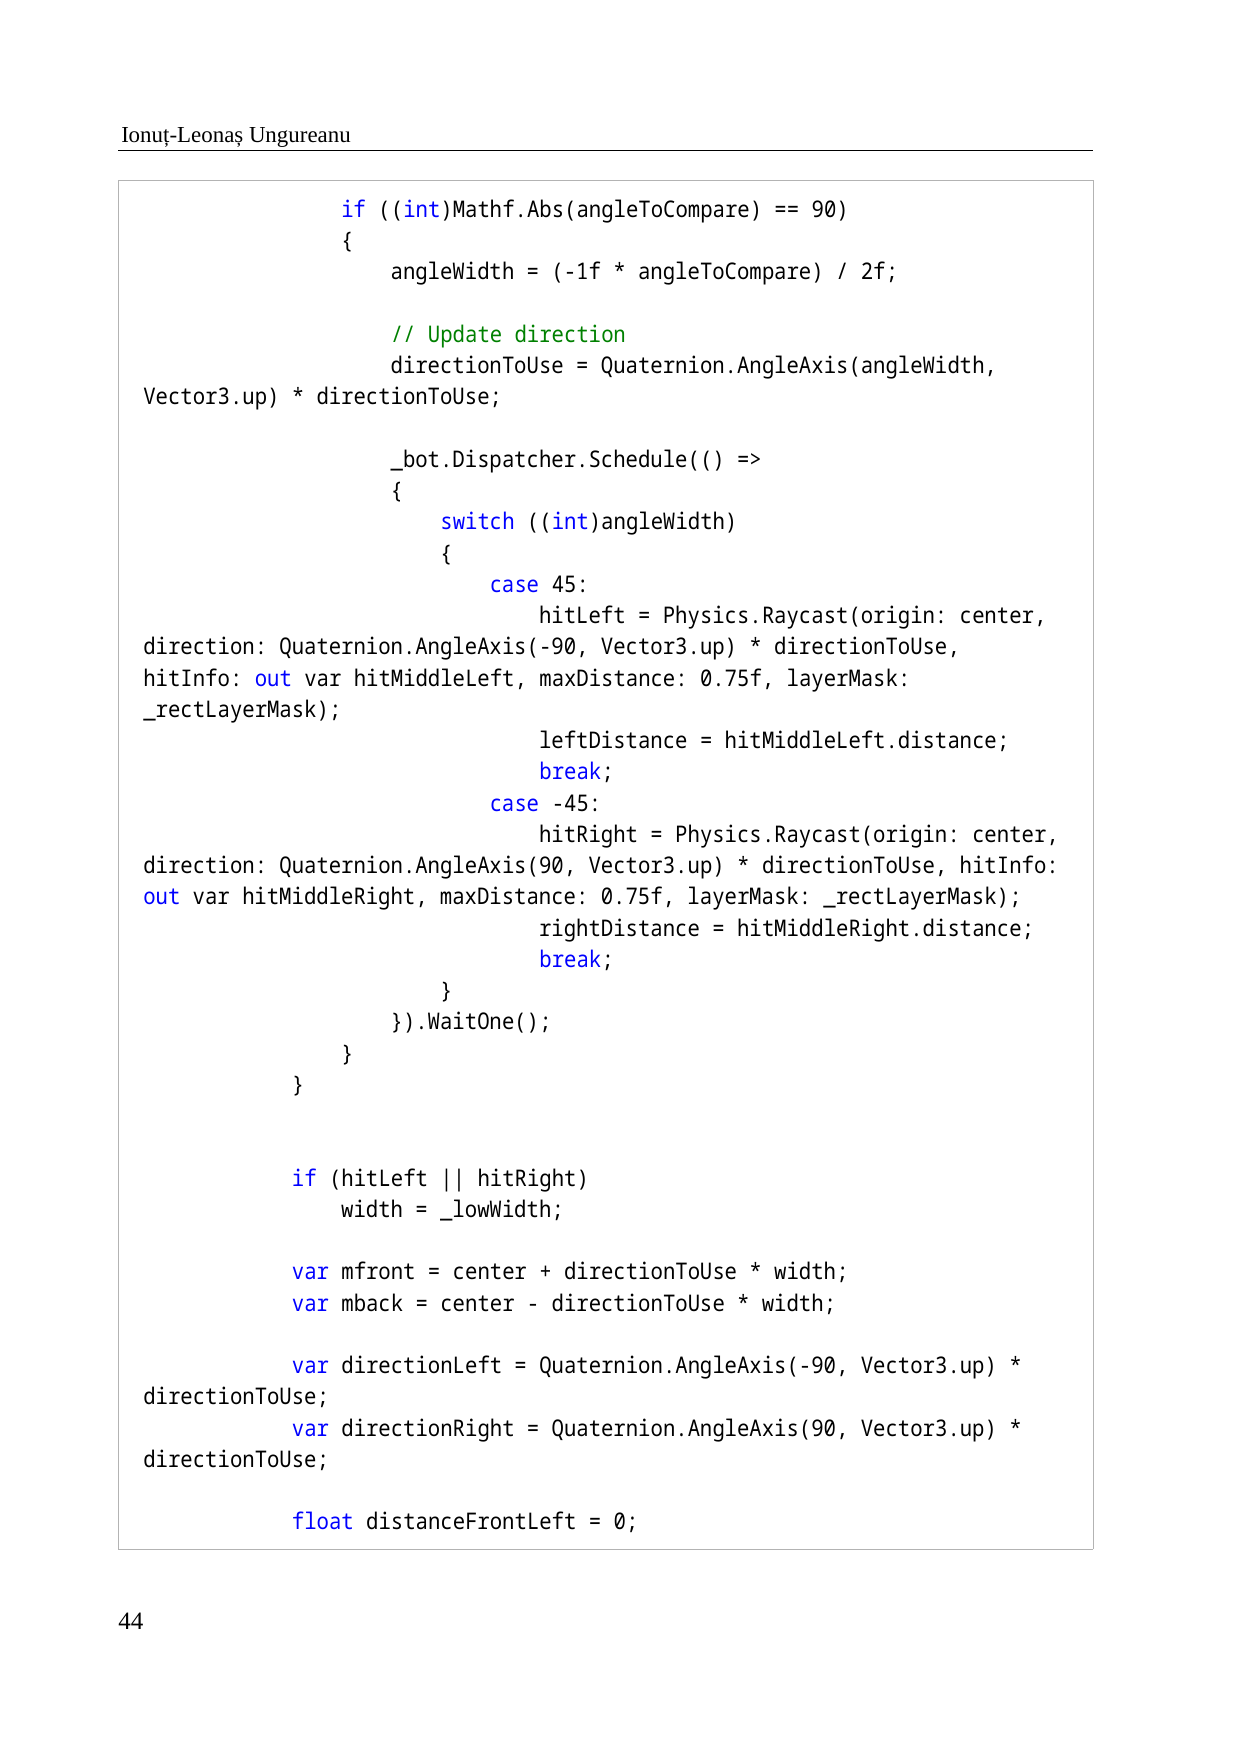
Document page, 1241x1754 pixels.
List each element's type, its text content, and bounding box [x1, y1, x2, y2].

text var mfront = center + directionToUse * width; [119, 1243, 1093, 1274]
text switch ((int)angleWidth) [119, 493, 1093, 524]
text float distanceFrontLeft = 0; [119, 1493, 1093, 1549]
text // Update direction [119, 305, 1093, 336]
text case 45: [119, 555, 1093, 586]
text angleWidth = (-1f * angleToCompare) / 2f; [119, 243, 1093, 286]
text } [119, 1024, 1093, 1055]
text var directionRight = Quaternion.AngleAxis(90, Vector3.up) * directionToUse; [119, 1399, 1093, 1474]
text leftDistance = hitMiddleLeft.distance; [119, 711, 1093, 743]
text rightDistance = hitMiddleRight.distance; [119, 899, 1093, 930]
text if (hitLeft || hitRight) [119, 1149, 1093, 1180]
text var directionLeft = Quaternion.AngleAxis(-90, Vector3.up) * directionToUse; [119, 1336, 1093, 1399]
text width = _lowWidth; [119, 1180, 1093, 1224]
text _bot.Dispatcher.Schedule(() => [119, 430, 1093, 461]
text { [119, 211, 1093, 243]
text }).WaitOne(); [119, 993, 1093, 1024]
text var mback = center - directionToUse * width; [119, 1274, 1093, 1318]
text if ((int)Mathf.Abs(angleToCompare) == 90) [119, 181, 1093, 211]
text { [119, 524, 1093, 555]
text case -45: [119, 774, 1093, 805]
text { [119, 461, 1093, 493]
text break; [119, 930, 1093, 961]
text hitRight = Physics.Raycast(origin: center, direction: Quaternion.AngleAxis(90, Vector3.up) * directionToUse, hitInfo: out var hitMiddleRight, maxDistance: 0.75f, layerMask: _rectLayerMask); [119, 805, 1093, 899]
text } [119, 1055, 1093, 1099]
text break; [119, 743, 1093, 774]
text hitLeft = Physics.Raycast(origin: center, direction: Quaternion.AngleAxis(-90, Vector3.up) * directionToUse, hitInfo: out var hitMiddleLeft, maxDistance: 0.75f, layerMask: _rectLayerMask); [119, 586, 1093, 711]
text directionToUse = Quaternion.AngleAxis(angleWidth, Vector3.up) * directionToUse; [119, 336, 1093, 411]
text } [119, 961, 1093, 993]
